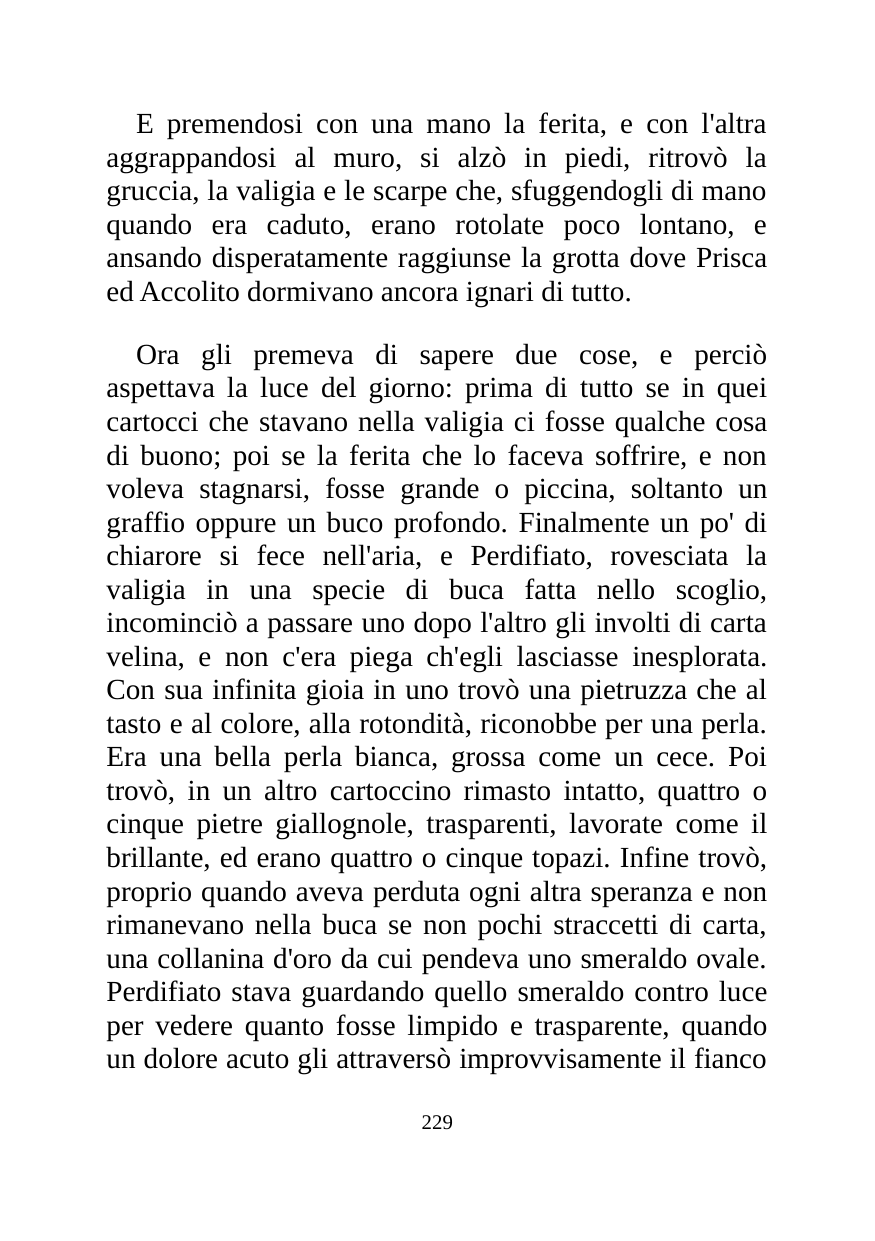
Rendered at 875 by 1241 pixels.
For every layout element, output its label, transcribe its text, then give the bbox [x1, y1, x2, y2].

text E premendosi con una mano la ferita, e con l'altra aggrappandosi al muro, si alzò in piedi, ritrovò la gruccia, la valigia e le scarpe che, sfuggendogli di mano quando era caduto, erano rotolate poco lontano, e ansando disperatamente raggiunse la grotta dove Prisca ed Accolito dormivano ancora ignari di tutto. [106, 106, 768, 307]
text Ora gli premeva di sapere due cose, e perciò aspettava la luce del giorno: prima di tutto se in quei cartocci che stavano nella valigia ci fosse qualche cosa di buono; poi se la ferita che lo faceva soffrire, e non voleva stagnarsi, fosse grande o piccina, soltanto un graffio oppure un buco profondo. Finalmente un po' di chiarore si fece nell'aria, e Perdifiato, rovesciata la valigia in una specie di buca fatta nello scoglio, incominciò a passare uno dopo l'altro gli involti di carta velina, e non c'era piega ch'egli lasciasse inesplorata. Con sua infinita gioia in uno trovò una pietruzza che al tasto e al colore, alla rotondità, riconobbe per una perla. Era una bella perla bianca, grossa come un cece. Poi trovò, in un altro cartoccino rimasto intatto, quattro o cinque pietre giallognole, trasparenti, lavorate come il brillante, ed erano quattro o cinque topazi. Infine trovò, proprio quando aveva perduta ogni altra speranza e non rimanevano nella buca se non pochi straccetti di carta, una collanina d'oro da cui pendeva uno smeraldo ovale. Perdifiato stava guardando quello smeraldo contro luce per vedere quanto fosse limpido e trasparente, quando un dolore acuto gli attraversò improvvisamente il fianco [106, 337, 768, 1075]
